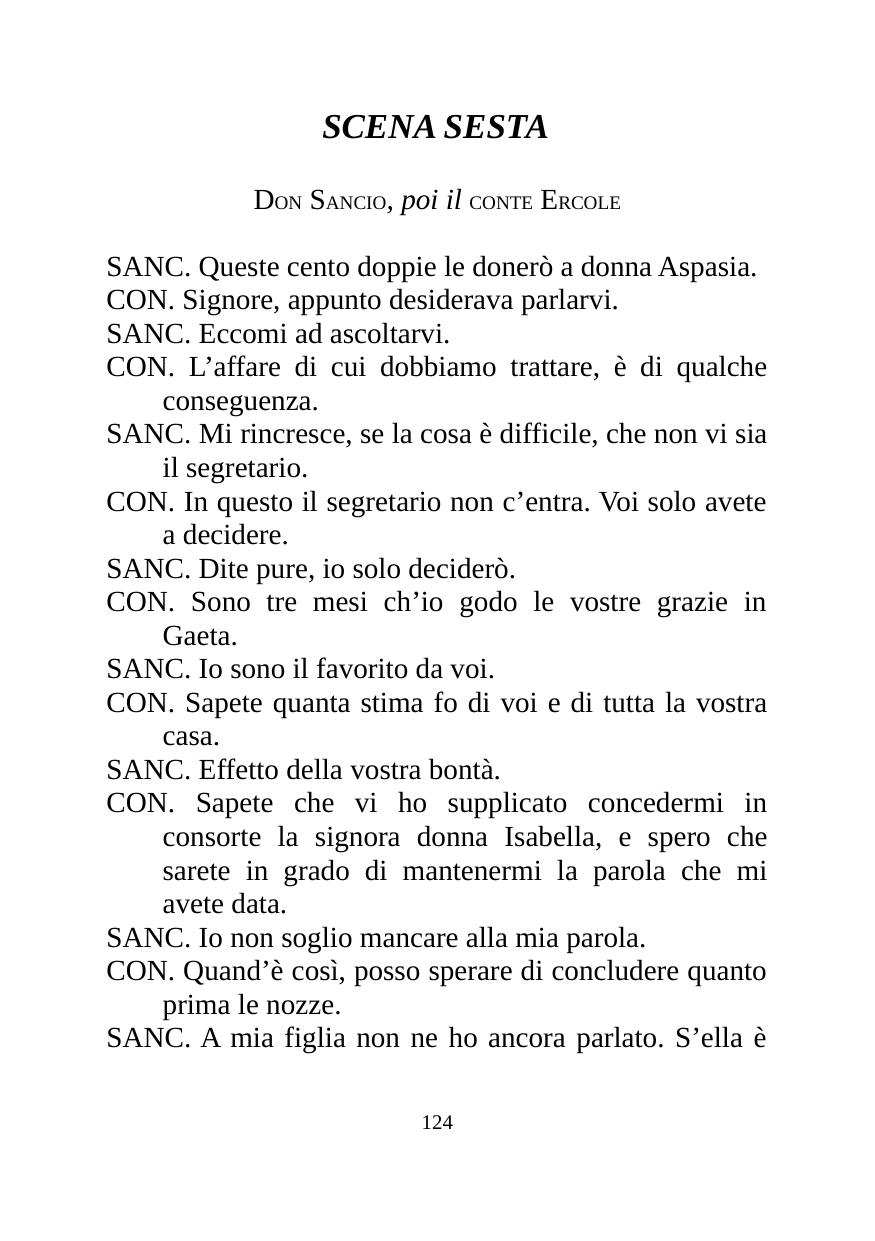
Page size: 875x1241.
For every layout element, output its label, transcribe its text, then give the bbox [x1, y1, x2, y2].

text SANC. Effetto della vostra bontà. [106, 752, 768, 786]
text SANC. Queste cento doppie le donerò a donna Aspasia. [106, 249, 768, 282]
subtitle SCENA SESTA [106, 106, 768, 146]
text CON. Quand’è così, posso sperare di concludere quanto prima le nozze. [106, 953, 768, 1020]
text CON. Sono tre mesi ch’io godo le vostre grazie in Gaeta. [106, 584, 768, 651]
text SANC. Io sono il favorito da voi. [106, 651, 768, 685]
text CON. L’affare di cui dobbiamo trattare, è di qualche conseguenza. [106, 349, 768, 417]
text CON. Signore, appunto desiderava parlarvi. [106, 282, 768, 316]
text SANC. Dite pure, io solo deciderò. [106, 551, 768, 584]
text SANC. Io non soglio mancare alla mia parola. [106, 920, 768, 953]
text SANC. A mia figlia non ne ho ancora parlato. S’ella è [106, 1020, 768, 1054]
text CON. Sapete che vi ho supplicato concedermi in consorte la signora donna Isabella, e spero che sarete in grado di mantenermi la parola che mi avete data. [106, 786, 768, 920]
text SANC. Eccomi ad ascoltarvi. [106, 316, 768, 349]
text SANC. Mi rincresce, se la cosa è difficile, che non vi sia il segretario. [106, 417, 768, 484]
text CON. In questo il segretario non c’entra. Voi solo avete a decidere. [106, 484, 768, 551]
text CON. Sapete quanta stima fo di voi e di tutta la vostra casa. [106, 685, 768, 752]
text Don Sancio, poi il conte Ercole [106, 182, 768, 215]
